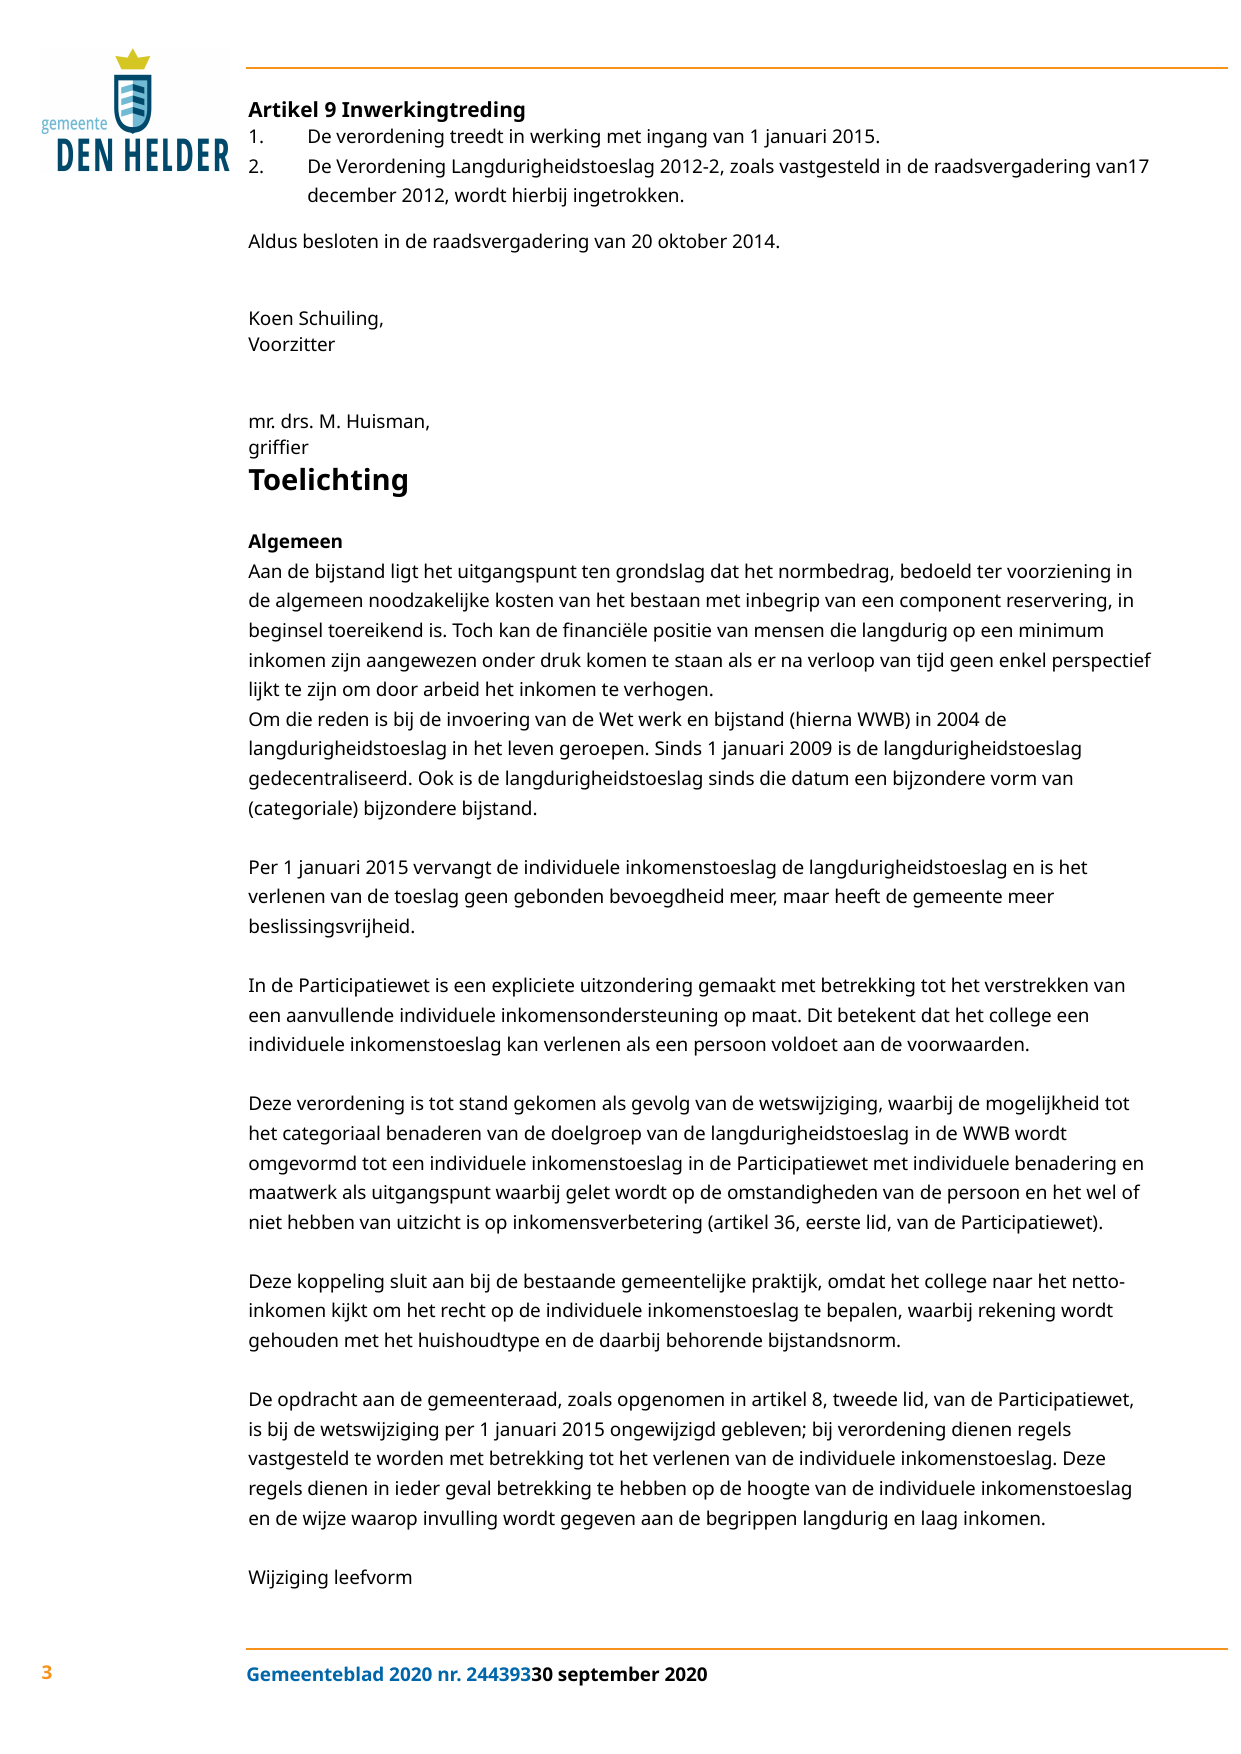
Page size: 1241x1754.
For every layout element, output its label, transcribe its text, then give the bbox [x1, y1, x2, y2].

list De Verordening Langdurigheidstoeslag 2012-2, zoals vastgesteld in de raadsvergadering van17 december 2012, wordt hierbij ingetrokken. [248, 153, 1152, 208]
text Om die reden is bij de invoering van de Wet werk en bijstand (hierna WWB) in 2004 de langdurigheidstoeslag in het leven geroepen. Sinds 1 januari 2009 is de langdurigheidstoeslag gedecentraliseerd. Ook is de langdurigheidstoeslag sinds die datum een bijzondere vorm van (categoriale) bijzondere bijstand. [248, 706, 1152, 820]
text Deze koppeling sluit aan bij de bestaande gemeentelijke praktijk, omdat het college naar het netto- inkomen kijkt om het recht op de individuele inkomenstoeslag te bepalen, waarbij rekening wordt gehouden met het huishoudtype en de daarbij behorende bijstandsnorm. [248, 1268, 1152, 1353]
text Aldus besloten in de raadsvergadering van 20 oktober 2014. [248, 228, 1152, 254]
text De opdracht aan de gemeenteraad, zoals opgenomen in artikel 8, tweede lid, van de Participatiewet, is bij de wetswijziging per 1 januari 2015 ongewijzigd gebleven; bij verordening dienen regels vastgesteld te worden met betrekking tot het verlenen van de individuele inkomenstoeslag. Deze regels dienen in ieder geval betrekking te hebben op de hoogte van de individuele inkomenstoeslag en de wijze waarop invulling wordt gegeven aan de begrippen langdurig en laag inkomen. [248, 1386, 1152, 1530]
picture [63, 144, 68, 165]
text Koen Schuiling, [248, 305, 1152, 331]
picture [220, 160, 224, 172]
text Artikel 9 Inwerkingtreding [248, 95, 1152, 123]
picture [130, 157, 135, 172]
picture [41, 47, 231, 172]
picture [100, 154, 106, 172]
text Algemeen [248, 528, 1152, 554]
text mr. drs. M. Huisman, [248, 408, 1152, 434]
picture [182, 144, 187, 165]
list De verordening treedt in werking met ingang van 1 januari 2015. [248, 123, 1152, 149]
text Wijziging leefvorm [248, 1564, 1152, 1589]
text Deze verordening is tot stand gekomen als gevolg van de wetswijziging, waarbij de mogelijkheid tot het categoriaal benaderen van de doelgroep van de langdurigheidstoeslag in de WWB wordt omgevormd tot een individuele inkomenstoeslag in de Participatiewet met individuele benadering en maatwerk als uitgangspunt waarbij gelet wordt op de omstandigheden van de persoon en het wel of niet hebben van uitzicht is op inkomensverbetering (artikel 36, eerste lid, van de Participatiewet). [248, 1091, 1152, 1234]
text Voorzitter [248, 331, 1152, 357]
text In de Participatiewet is een expliciete uitzondering gemaakt met betrekking tot het verstrekken van een aanvullende individuele inkomensondersteuning op maat. Dit betekent dat het college een individuele inkomenstoeslag kan verlenen als een persoon voldoet aan de voorwaarden. [248, 972, 1152, 1057]
text Toelichting [248, 459, 1152, 499]
text griffier [248, 434, 1152, 459]
text Per 1 januari 2015 vervangt de individuele inkomenstoeslag de langdurigheidstoeslag en is het verlenen van de toeslag geen gebonden bevoegdheid meer, maar heeft de gemeente meer beslissingsvrijheid. [248, 854, 1152, 939]
text Aan de bijstand ligt het uitgangspunt ten grondslag dat het normbedrag, bedoeld ter voorziening in de algemeen noodzakelijke kosten van het bestaan met inbegrip van een component reservering, in beginsel toereikend is. Toch kan de financiële positie van mensen die langdurig op een minimum inkomen zijn aangewezen onder druk komen te staan als er na verloop van tijd geen enkel perspectief lijkt te zijn om door arbeid het inkomen te verhogen. [248, 558, 1152, 702]
